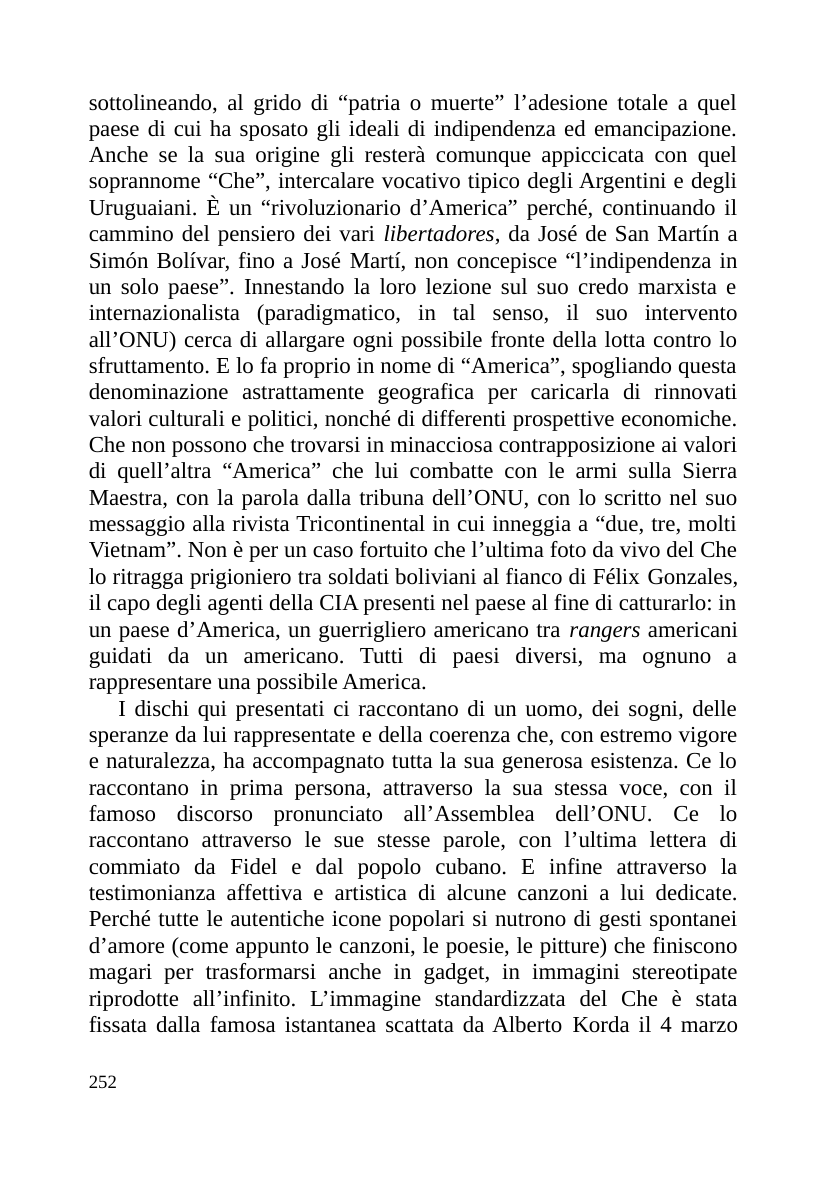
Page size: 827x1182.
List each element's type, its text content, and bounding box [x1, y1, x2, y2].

text I dischi qui presentati ci raccontano di un uomo, dei sogni, delle speranze da lui rappresentate e della coerenza che, con estremo vigore e naturalezza, ha accompagnato tutta la sua generosa esistenza. Ce lo raccontano in prima persona, attraverso la sua stessa voce, con il famoso discorso pronunciato all’Assemblea dell’ONU. Ce lo raccontano attraverso le sue stesse parole, con l’ultima lettera di commiato da Fidel e dal popolo cubano. E infine attraverso la testimonianza affettiva e artistica di alcune canzoni a lui dedicate. Perché tutte le autentiche icone popolari si nutrono di gesti spontanei d’amore (come appunto le canzoni, le poesie, le pitture) che finiscono magari per trasformarsi anche in gadget, in immagini stereotipate riprodotte all’infinito. L’immagine standardizzata del Che è stata fissata dalla famosa istantanea scattata da Alberto Korda il 4 marzo [88, 695, 738, 1037]
text sottolineando, al grido di “patria o muerte” l’adesione totale a quel paese di cui ha sposato gli ideali di indipendenza ed emancipazione. Anche se la sua origine gli resterà comunque appiccicata con quel soprannome “Che”, intercalare vocativo tipico degli Argentini e degli Uruguaiani. È un “rivoluzionario d’America” perché, continuando il cammino del pensiero dei vari libertadores, da José de San Martín a Simón Bolívar, fino a José Martí, non concepisce “l’indipendenza in un solo paese”. Innestando la loro lezione sul suo credo marxista e internazionalista (paradigmatico, in tal senso, il suo intervento all’ONU) cerca di allargare ogni possibile fronte della lotta contro lo sfruttamento. E lo fa proprio in nome di “America”, spogliando questa denominazione astrattamente geografica per caricarla di rinnovati valori culturali e politici, nonché di differenti prospettive economiche. Che non possono che trovarsi in minacciosa contrapposizione ai valori di quell’altra “America” che lui combatte con le armi sulla Sierra Maestra, con la parola dalla tribuna dell’ONU, con lo scritto nel suo messaggio alla rivista Tricontinental in cui inneggia a “due, tre, molti Vietnam”. Non è per un caso fortuito che l’ultima foto da vivo del Che lo ritragga prigioniero tra soldati boliviani al fianco di Félix Gonzales, il capo degli agenti della CIA presenti nel paese al fine di catturarlo: in un paese d’America, un guerrigliero americano tra rangers americani guidati da un americano. Tutti di paesi diversi, ma ognuno a rappresentare una possibile America. [88, 88, 738, 695]
